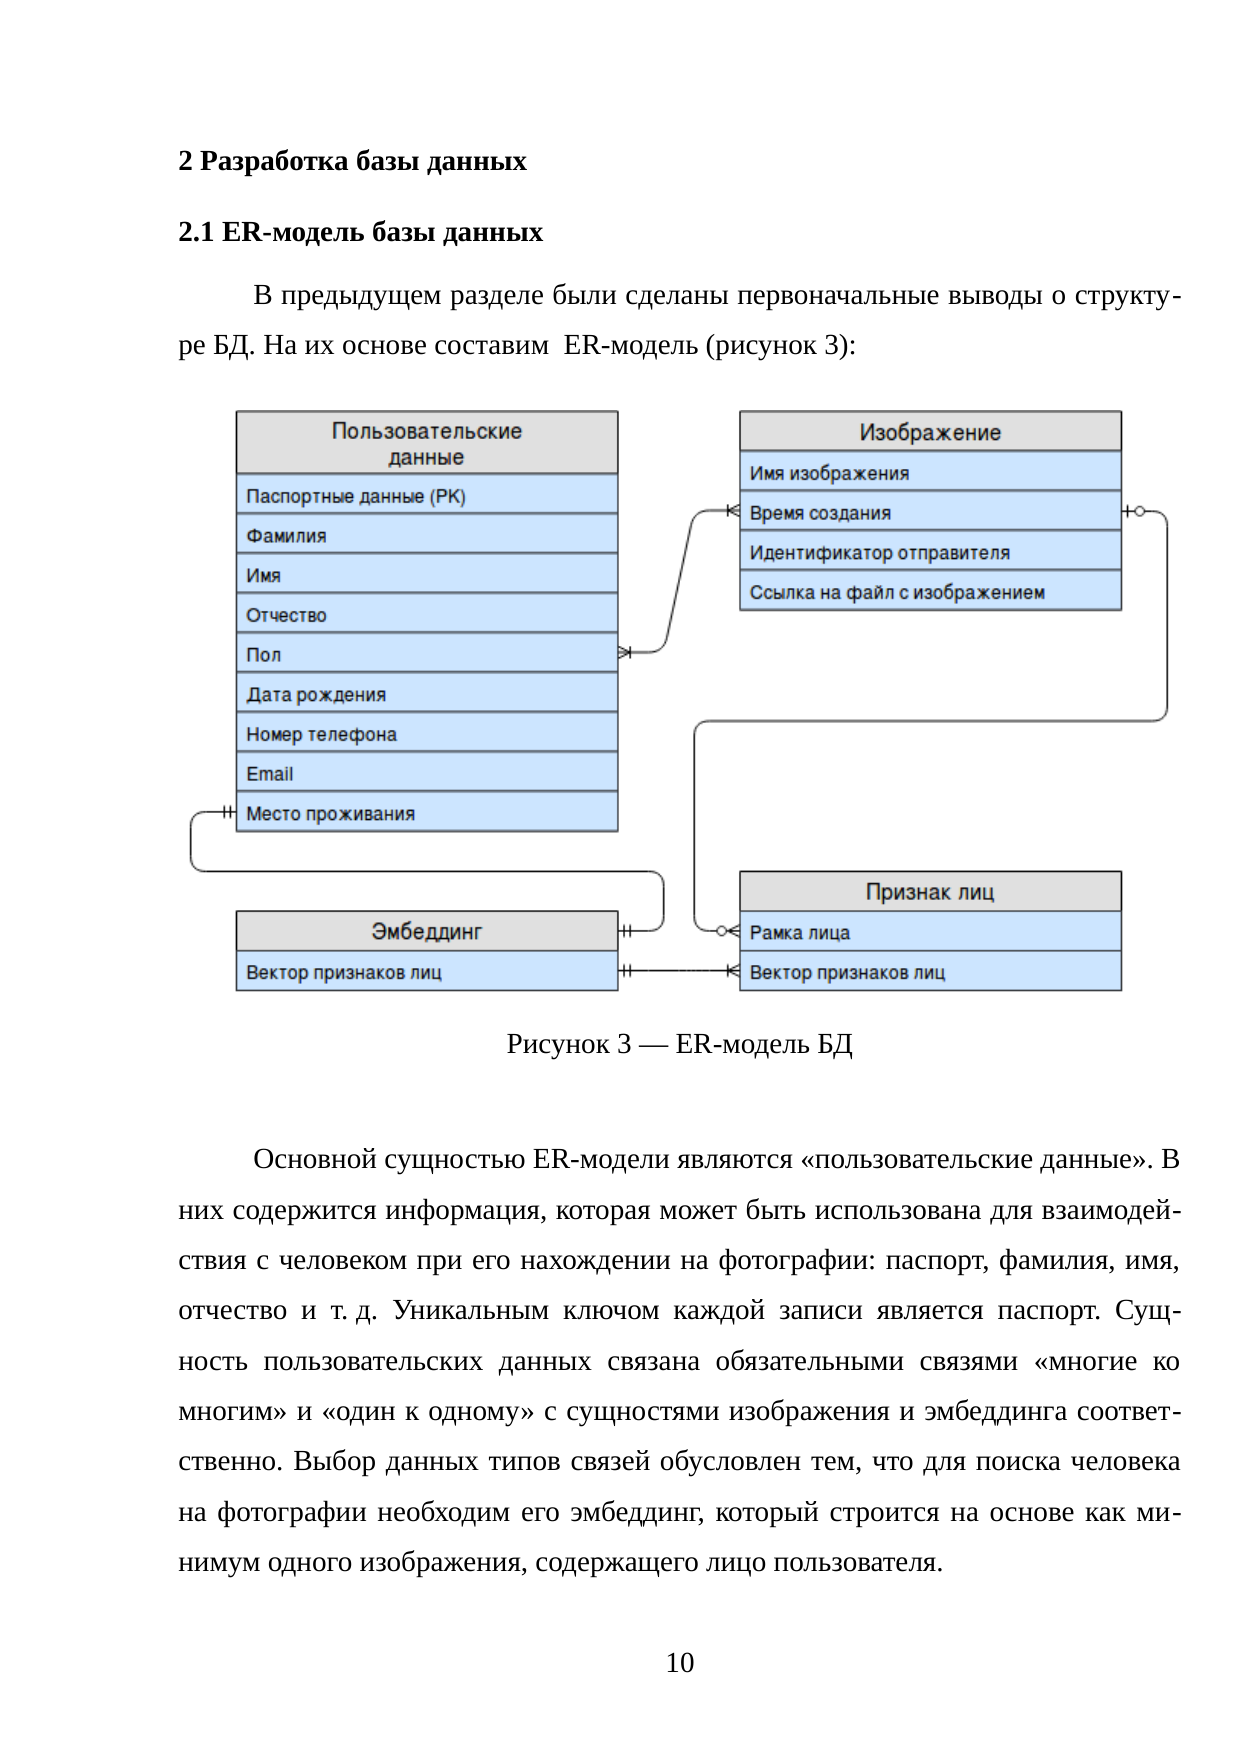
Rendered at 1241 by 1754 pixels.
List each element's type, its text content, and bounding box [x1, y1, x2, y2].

picture [178, 410, 1182, 993]
subtitle 2.1 ER-модель базы данных [178, 214, 1181, 248]
text Рисунок 3 — ER-модель БД [178, 993, 1181, 1060]
text В предыдущем разделе были сделаны первоначальные выводы о структу­ре БД. На их основе составим ER-модель (рисунок 3): [178, 277, 1181, 361]
subtitle 2 Разработка базы данных [178, 143, 1181, 177]
text Основной сущностью ER-модели являются «пользовательские данные». В них содержится информация, которая может быть использована для взаимодей­ствия с человеком при его нахождении на фотографии: паспорт, фамилия, имя, отчество и т. д. Уникальным ключом каждой записи является паспорт. Сущ­ность пользовательских данных связана обязательными связями «многие ко многим» и «один к одному» с сущностями изображения и эмбеддинга соответ­ственно. Выбор данных типов связей обусловлен тем, что для поиска человека на фотографии необходим его эмбеддинг, который строится на основе как ми­нимум одного изображения, содержащего лицо пользователя. [178, 1141, 1181, 1577]
